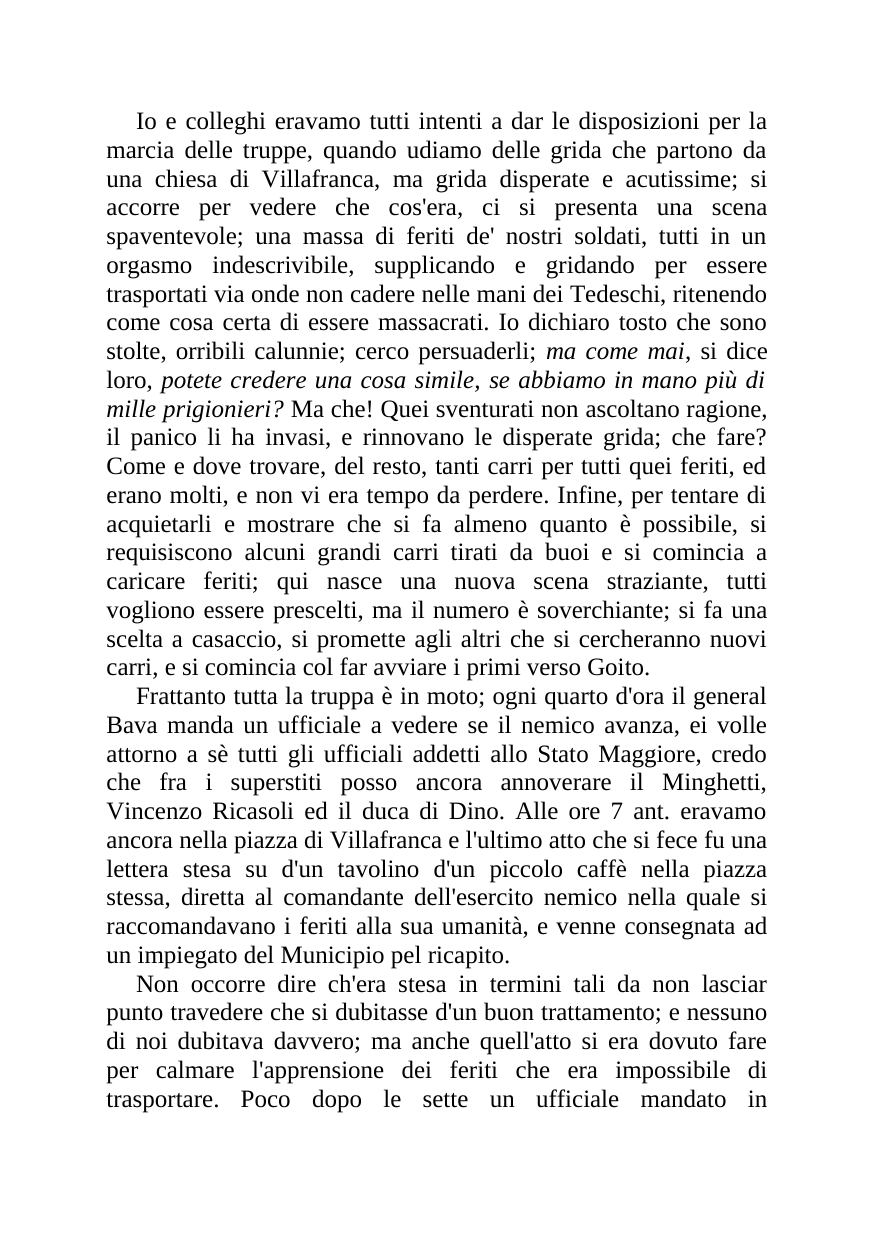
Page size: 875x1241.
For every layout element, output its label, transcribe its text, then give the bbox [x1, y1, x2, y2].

text Non occorre dire ch'era stesa in termini tali da non lasciar punto travedere che si dubitasse d'un buon trattamento; e nessuno di noi dubitava davvero; ma anche quell'atto si era dovuto fare per calmare l'apprensione dei feriti che era impossibile di trasportare. Poco dopo le sette un ufficiale mandato in [106, 969, 768, 1112]
text Io e colleghi eravamo tutti intenti a dar le disposizioni per la marcia delle truppe, quando udiamo delle grida che partono da una chiesa di Villafranca, ma grida disperate e acutissime; si accorre per vedere che cos'era, ci si presenta una scena spaventevole; una massa di feriti de' nostri soldati, tutti in un orgasmo indescrivibile, supplicando e gridando per essere trasportati via onde non cadere nelle mani dei Tedeschi, ritenendo come cosa certa di essere massacrati. Io dichiaro tosto che sono stolte, orribili calunnie; cerco persuaderli; ma come mai, si dice loro, potete credere una cosa simile, se abbiamo in mano più di mille prigionieri? Ma che! Quei sventurati non ascoltano ragione, il panico li ha invasi, e rinnovano le disperate grida; che fare? Come e dove trovare, del resto, tanti carri per tutti quei feriti, ed erano molti, e non vi era tempo da perdere. Infine, per tentare di acquietarli e mostrare che si fa almeno quanto è possibile, si requisiscono alcuni grandi carri tirati da buoi e si comincia a caricare feriti; qui nasce una nuova scena straziante, tutti vogliono essere prescelti, ma il numero è soverchiante; si fa una scelta a casaccio, si promette agli altri che si cercheranno nuovi carri, e si comincia col far avviare i primi verso Goito. [106, 106, 768, 681]
text Frattanto tutta la truppa è in moto; ogni quarto d'ora il general Bava manda un ufficiale a vedere se il nemico avanza, ei volle attorno a sè tutti gli ufficiali addetti allo Stato Maggiore, credo che fra i superstiti posso ancora annoverare il Minghetti, Vincenzo Ricasoli ed il duca di Dino. Alle ore 7 ant. eravamo ancora nella piazza di Villafranca e l'ultimo atto che si fece fu una lettera stesa su d'un tavolino d'un piccolo caffè nella piazza stessa, diretta al comandante dell'esercito nemico nella quale si raccomandavano i feriti alla sua umanità, e venne consegnata ad un impiegato del Municipio pel ricapito. [106, 681, 768, 969]
